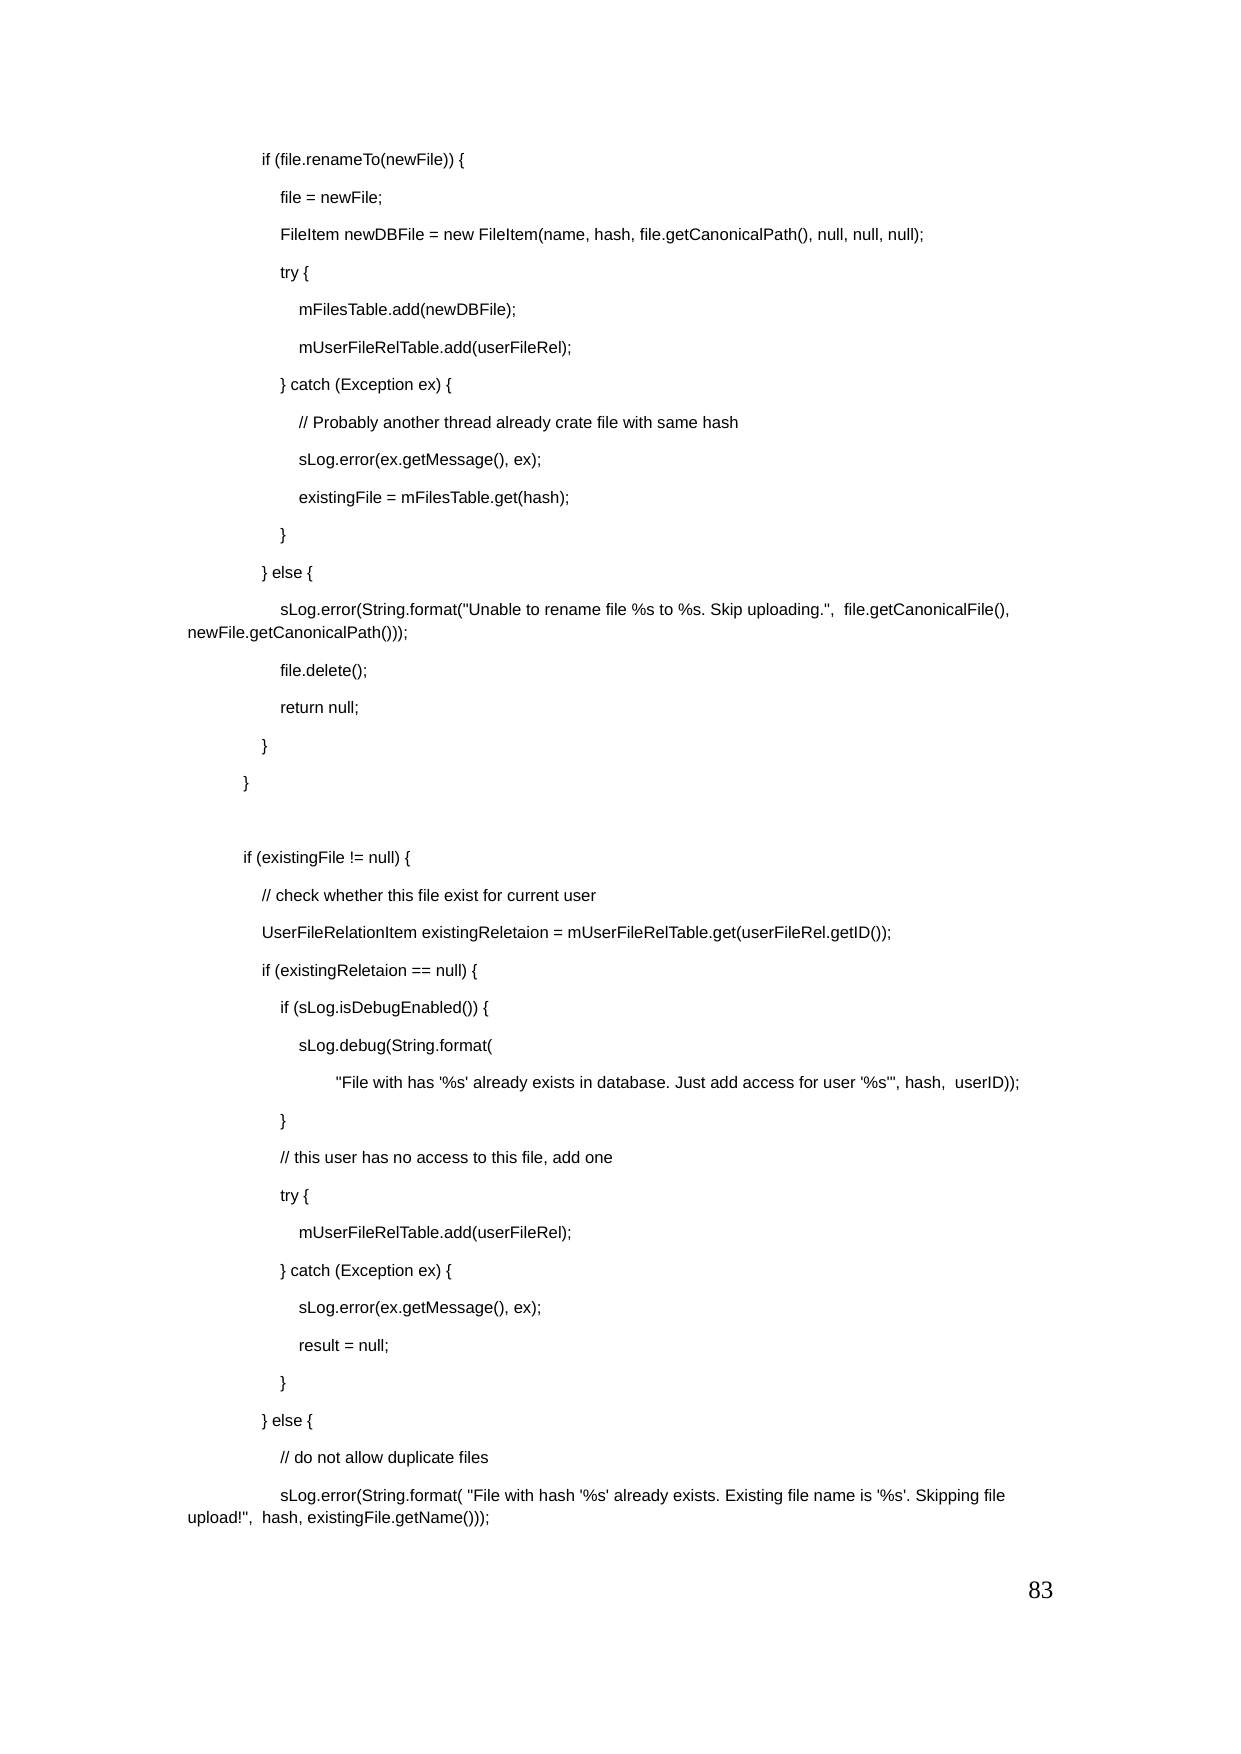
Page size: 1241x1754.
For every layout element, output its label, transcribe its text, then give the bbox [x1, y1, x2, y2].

text file = newFile; [187, 187, 1053, 207]
text UserFileRelationItem existingReletaion = mUserFileRelTable.get(userFileRel.getID()); [187, 923, 1053, 942]
text if (existingReletaion == null) { [187, 960, 1053, 979]
text FileItem newDBFile = new FileItem(name, hash, file.getCanonicalPath(), null, null, null); [187, 225, 1053, 244]
text result = null; [187, 1335, 1053, 1354]
text } [187, 773, 1053, 792]
text try { [187, 262, 1053, 282]
text if (file.renameTo(newFile)) { [187, 150, 1053, 169]
text sLog.debug(String.format( [187, 1035, 1053, 1054]
text if (existingFile != null) { [187, 848, 1053, 867]
text "File with has '%s' already exists in database. Just add access for user '%s'", hash, userID)); [187, 1073, 1053, 1092]
text if (sLog.isDebugEnabled()) { [187, 998, 1053, 1017]
text file.delete(); [187, 660, 1053, 679]
text } catch (Exception ex) { [187, 1260, 1053, 1279]
text mFilesTable.add(newDBFile); [187, 300, 1053, 319]
text existingFile = mFilesTable.get(hash); [187, 487, 1053, 507]
text } [187, 1373, 1053, 1392]
text sLog.error(ex.getMessage(), ex); [187, 1298, 1053, 1317]
text } [187, 1110, 1053, 1129]
text sLog.error(String.format( "File with hash '%s' already exists. Existing file name is '%s'. Skipping file upload!", hash, existingFile.getName())); [187, 1485, 1053, 1527]
text // do not allow duplicate files [187, 1448, 1053, 1467]
text } [187, 525, 1053, 544]
text mUserFileRelTable.add(userFileRel); [187, 1223, 1053, 1242]
text mUserFileRelTable.add(userFileRel); [187, 337, 1053, 357]
text // Probably another thread already crate file with same hash [187, 412, 1053, 432]
text // this user has no access to this file, add one [187, 1148, 1053, 1167]
text } else { [187, 1410, 1053, 1429]
text // check whether this file exist for current user [187, 885, 1053, 904]
text } catch (Exception ex) { [187, 375, 1053, 394]
text return null; [187, 698, 1053, 717]
text try { [187, 1185, 1053, 1204]
text sLog.error(ex.getMessage(), ex); [187, 450, 1053, 469]
text } else { [187, 562, 1053, 582]
text } [187, 735, 1053, 754]
text sLog.error(String.format("Unable to rename file %s to %s. Skip uploading.", file.getCanonicalFile(), newFile.getCanonicalPath())); [187, 600, 1053, 642]
